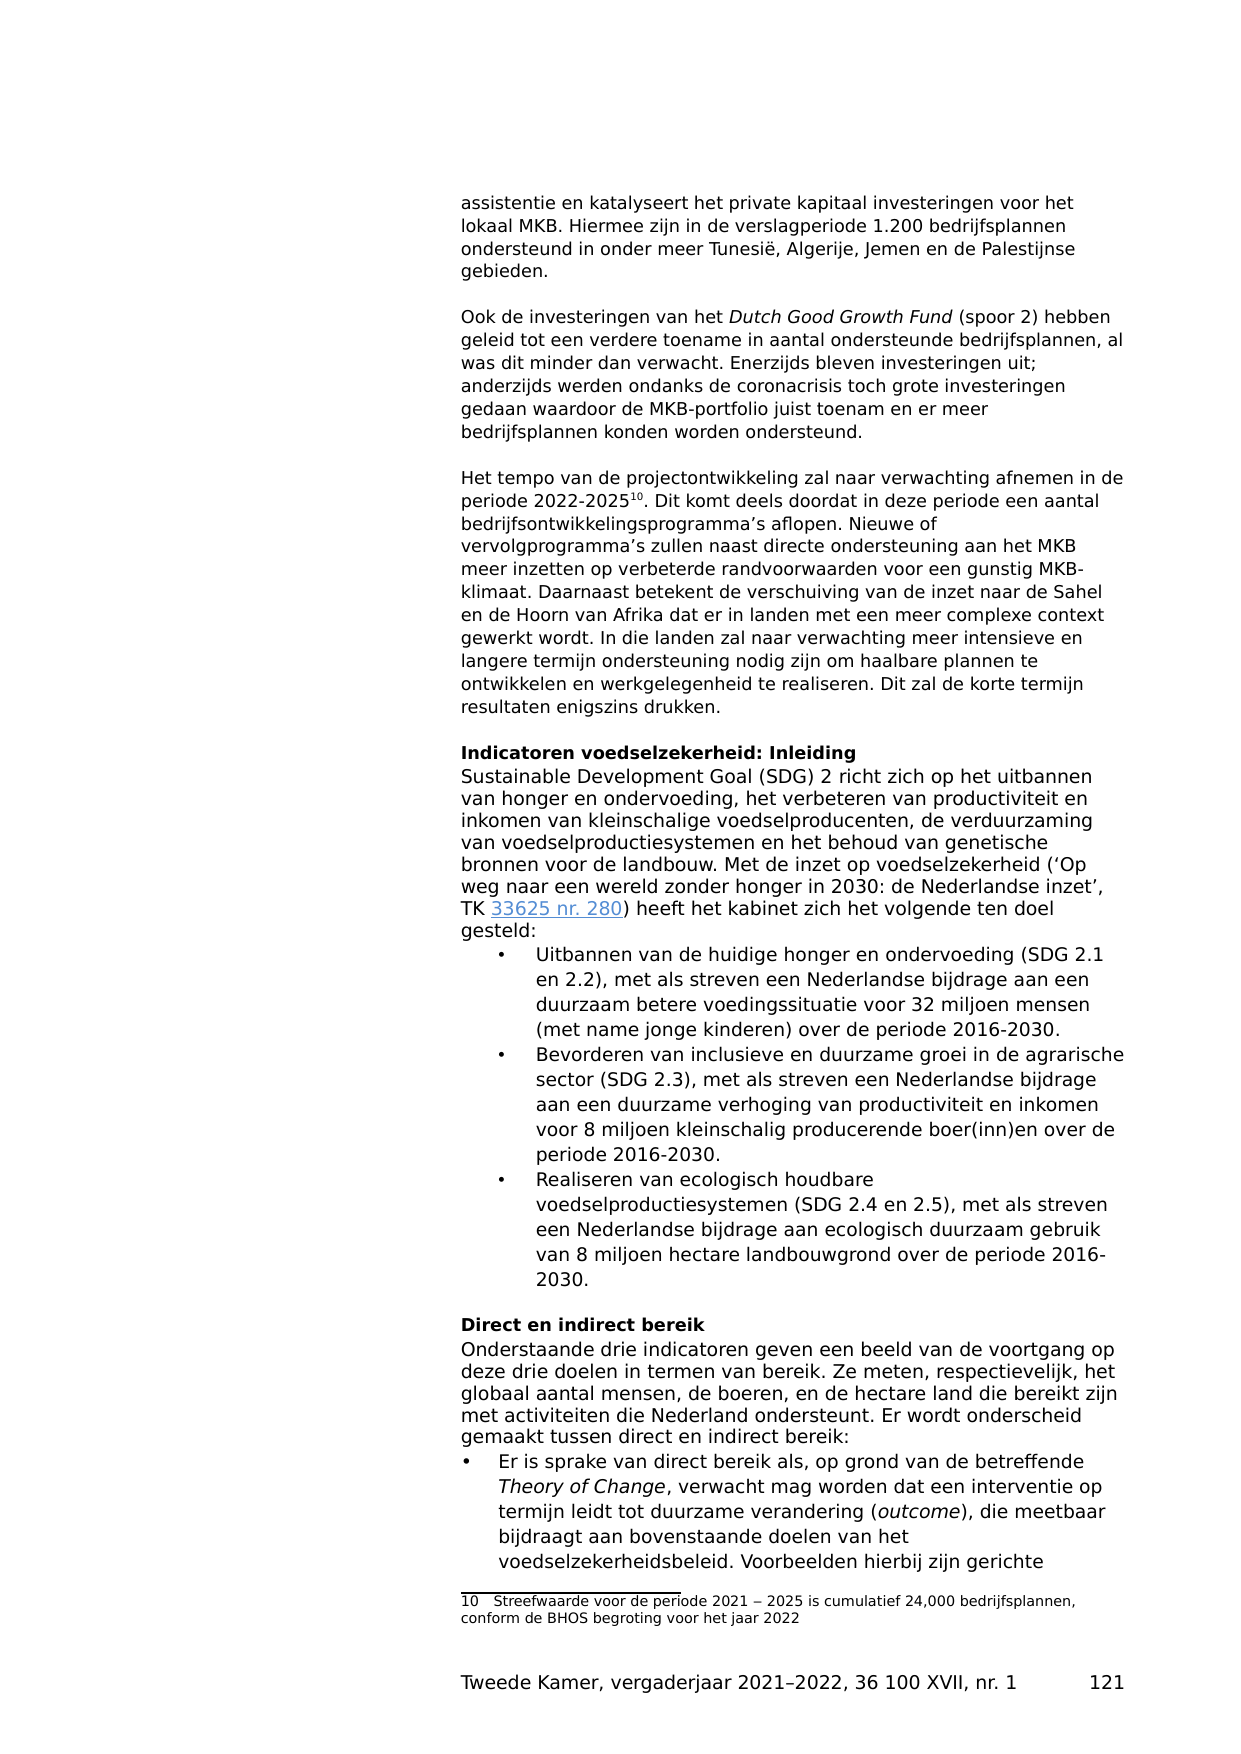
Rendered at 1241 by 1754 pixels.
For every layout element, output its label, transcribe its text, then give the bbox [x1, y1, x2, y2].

text __Streefwaarde voor de periode 2021 ‒ 2025 is cumulatief 24,000 bedrijfsplannen, conform de BHOS begroting voor het jaar 2022 [461, 1593, 1125, 1627]
text Ook de investeringen van het Dutch Good Growth Fund (spoor 2) hebben geleid tot een verdere toename in aantal ondersteunde bedrijfsplannen, al was dit minder dan verwacht. Enerzijds bleven investeringen uit; anderzijds werden ondanks de coronacrisis toch grote investeringen gedaan waardoor de MKB-portfolio juist toenam en er meer bedrijfsplannen konden worden ondersteund. [461, 305, 1125, 443]
list Bevorderen van inclusieve en duurzame groei in de agrarische sector (SDG 2.3), met als streven een Nederlandse bijdrage aan een duurzame verhoging van productiviteit en inkomen voor 8 miljoen kleinschalig producerende boer(inn)en over de periode 2016-2030. [498, 1042, 1125, 1167]
text Het tempo van de projectontwikkeling zal naar verwachting afnemen in de periode 2022-2025. Dit komt deels doordat in deze periode een aantal bedrijfsontwikkelingsprogramma’s aflopen. Nieuwe of vervolgprogramma’s zullen naast directe ondersteuning aan het MKB meer inzetten op verbeterde randvoorwaarden voor een gunstig MKB-klimaat. Daarnaast betekent de verschuiving van de inzet naar de Sahel en de Hoorn van Afrika dat er in landen met een meer complexe context gewerkt wordt. In die landen zal naar verwachting meer intensieve en langere termijn ondersteuning nodig zijn om haalbare plannen te ontwikkelen en werkgelegenheid te realiseren. Dit zal de korte termijn resultaten enigszins drukken. [461, 466, 1125, 718]
list Uitbannen van de huidige honger en ondervoeding (SDG 2.1 en 2.2), met als streven een Nederlandse bijdrage aan een duurzaam betere voedingssituatie voor 32 miljoen mensen (met name jonge kinderen) over de periode 2016-2030. [498, 942, 1125, 1042]
list Realiseren van ecologisch houdbare voedselproductiesystemen (SDG 2.4 en 2.5), met als streven een Nederlandse bijdrage aan ecologisch duurzaam gebruik van 8 miljoen hectare landbouwgrond over de periode 2016-2030. [498, 1167, 1125, 1292]
text Indicatoren voedselzekerheid: Inleiding [461, 741, 1125, 764]
list Er is sprake van direct bereik als, op grond van de betreffende Theory of Change, verwacht mag worden dat een interventie op termijn leidt tot duurzame verandering (outcome), die meetbaar bijdraagt aan bovenstaande doelen van het voedselzekerheidsbeleid. Voorbeelden hierbij zijn gerichte [461, 1448, 1125, 1573]
text Sustainable Development Goal (SDG) 2 richt zich op het uitbannen van honger en ondervoeding, het verbeteren van productiviteit en inkomen van kleinschalige voedselproducenten, de verduurzaming van voedselproductiesystemen en het behoud van genetische bronnen voor de landbouw. Met de inzet op voedselzekerheid (‘Op weg naar een wereld zonder honger in 2030: de Nederlandse inzet’, TK 33625 nr. 280) heeft het kabinet zich het volgende ten doel gesteld: [461, 766, 1125, 942]
text Direct en indirect bereik [461, 1313, 1125, 1336]
text Onderstaande drie indicatoren geven een beeld van de voortgang op deze drie doelen in termen van bereik. Ze meten, respectievelijk, het globaal aantal mensen, de boeren, en de hectare land die bereikt zijn met activiteiten die Nederland ondersteunt. Er wordt onderscheid gemaakt tussen direct en indirect bereik: [461, 1338, 1125, 1448]
text assistentie en katalyseert het private kapitaal investeringen voor het lokaal MKB. Hiermee zijn in de verslagperiode 1.200 bedrijfsplannen ondersteund in onder meer Tunesië, Algerije, Jemen en de Palestijnse gebieden. [461, 191, 1125, 282]
